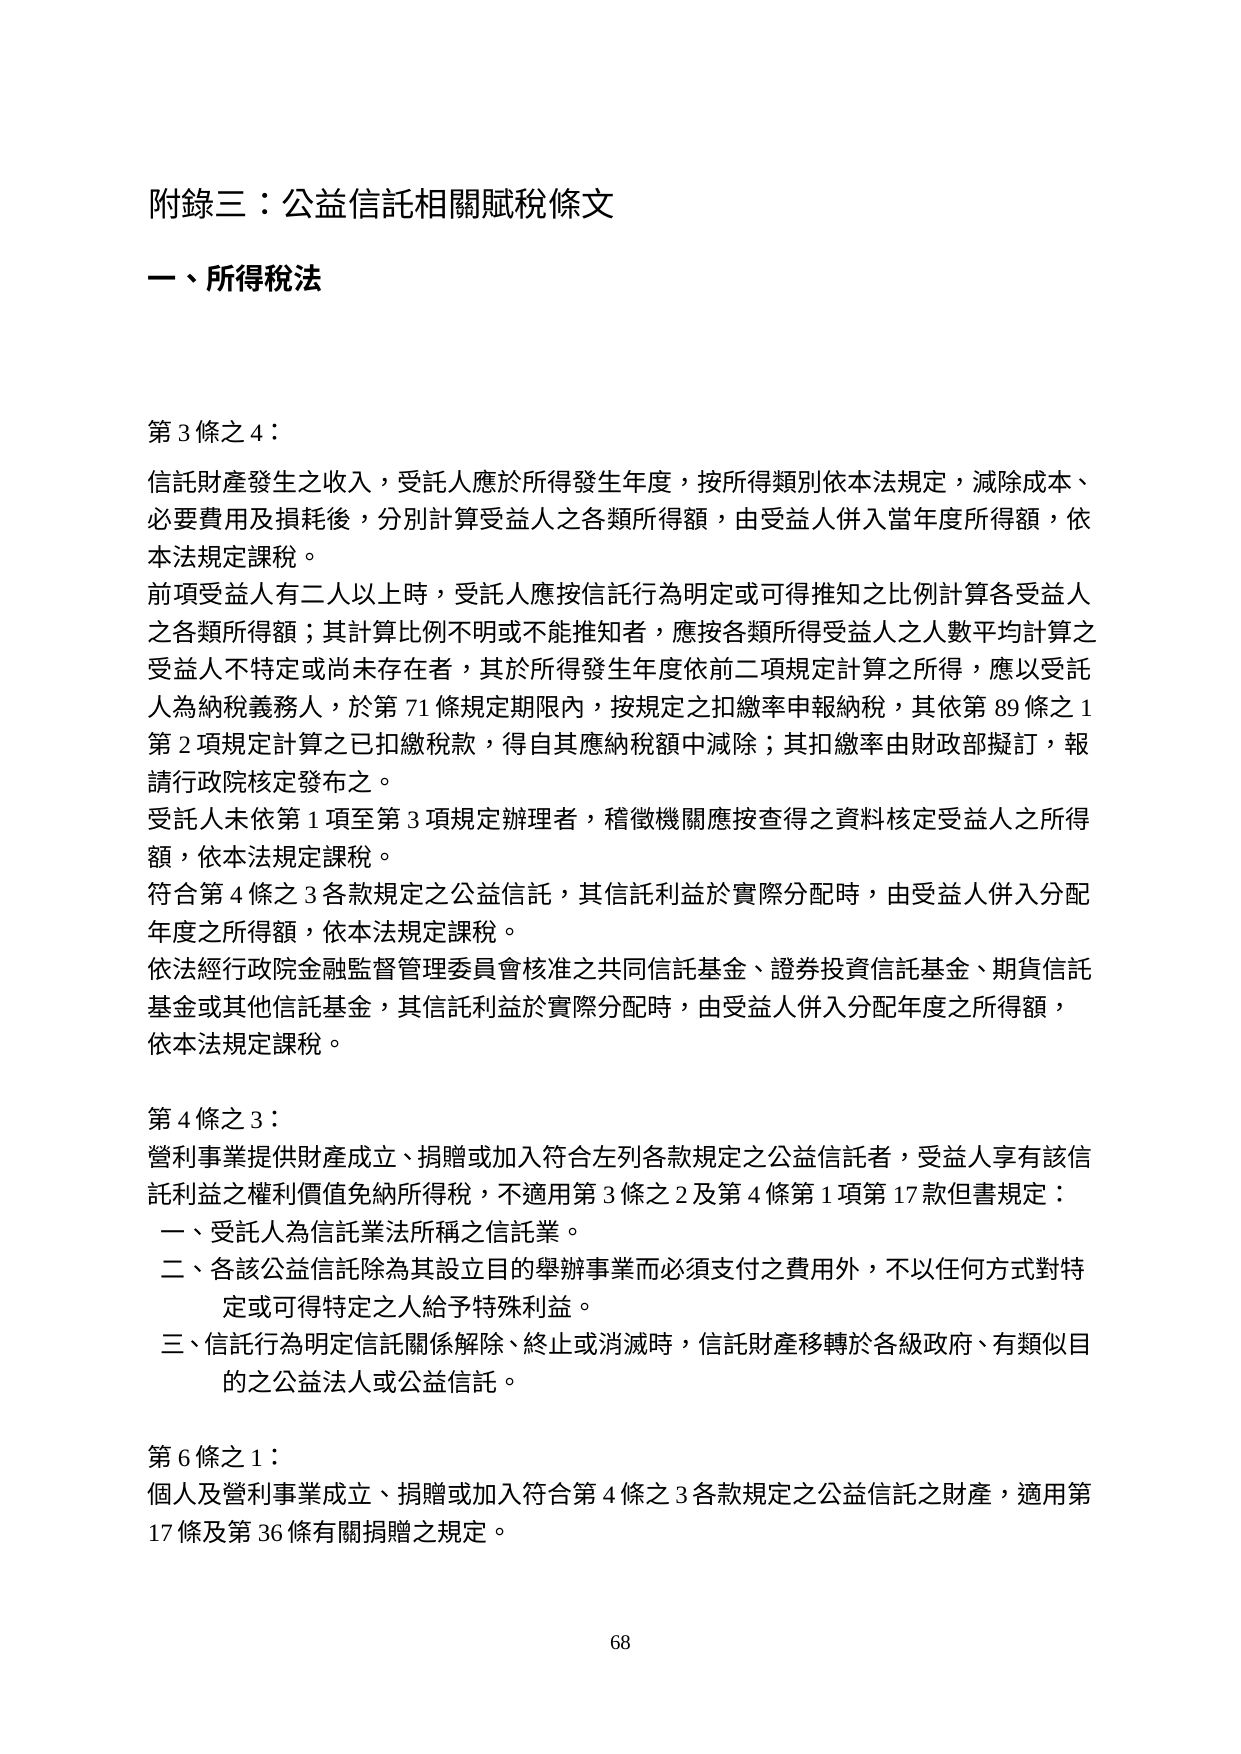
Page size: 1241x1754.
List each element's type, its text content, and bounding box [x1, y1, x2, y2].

text 第3條之4： [148, 412, 1092, 449]
text 受益人不特定或尚未存在者，其於所得發生年度依前二項規定計算之所得，應以受託人為納稅義務人，於第71條規定期限內，按規定之扣繳率申報納稅，其依第89條之1第2項規定計算之已扣繳稅款，得自其應納稅額中減除；其扣繳率由財政部擬訂，報請行政院核定發布之。 [148, 649, 1092, 799]
text 依法經行政院金融監督管理委員會核准之共同信託基金、證券投資信託基金、期貨信託基金或其他信託基金，其信託利益於實際分配時，由受益人併入分配年度之所得額，依本法規定課稅。 [148, 949, 1092, 1062]
text 個人及營利事業成立、捐贈或加入符合第4條之3各款規定之公益信託之財產，適用第17條及第36條有關捐贈之規定。 [148, 1474, 1092, 1549]
text 三、信託行為明定信託關係解除、終止或消滅時，信託財產移轉於各級政府、有類似目的之公益法人或公益信託。 [148, 1324, 1092, 1399]
text 前項受益人有二人以上時，受託人應按信託行為明定或可得推知之比例計算各受益人之各類所得額；其計算比例不明或不能推知者，應按各類所得受益人之人數平均計算之。 [148, 574, 1092, 649]
text 信託財產發生之收入，受託人應於所得發生年度，按所得類別依本法規定，減除成本、必要費用及損耗後，分別計算受益人之各類所得額，由受益人併入當年度所得額，依本法規定課稅。 [148, 462, 1092, 574]
text 符合第4條之3各款規定之公益信託，其信託利益於實際分配時，由受益人併入分配年度之所得額，依本法規定課稅。 [148, 874, 1092, 949]
subtitle 一、所得稅法 [148, 239, 1092, 314]
text 第4條之3： [148, 1099, 1092, 1137]
text 附錄三：公益信託相關賦稅條文 [148, 164, 1092, 239]
text 受託人未依第1項至第3項規定辦理者，稽徵機關應按查得之資料核定受益人之所得額，依本法規定課稅。 [148, 799, 1092, 874]
text 二、各該公益信託除為其設立目的舉辦事業而必須支付之費用外，不以任何方式對特定或可得特定之人給予特殊利益。 [148, 1249, 1092, 1324]
text 營利事業提供財產成立、捐贈或加入符合左列各款規定之公益信託者，受益人享有該信託利益之權利價值免納所得稅，不適用第3條之2及第4條第1項第17款但書規定： [148, 1137, 1092, 1212]
text 第6條之1： [148, 1437, 1092, 1474]
text 一、受託人為信託業法所稱之信託業。 [148, 1212, 1092, 1249]
